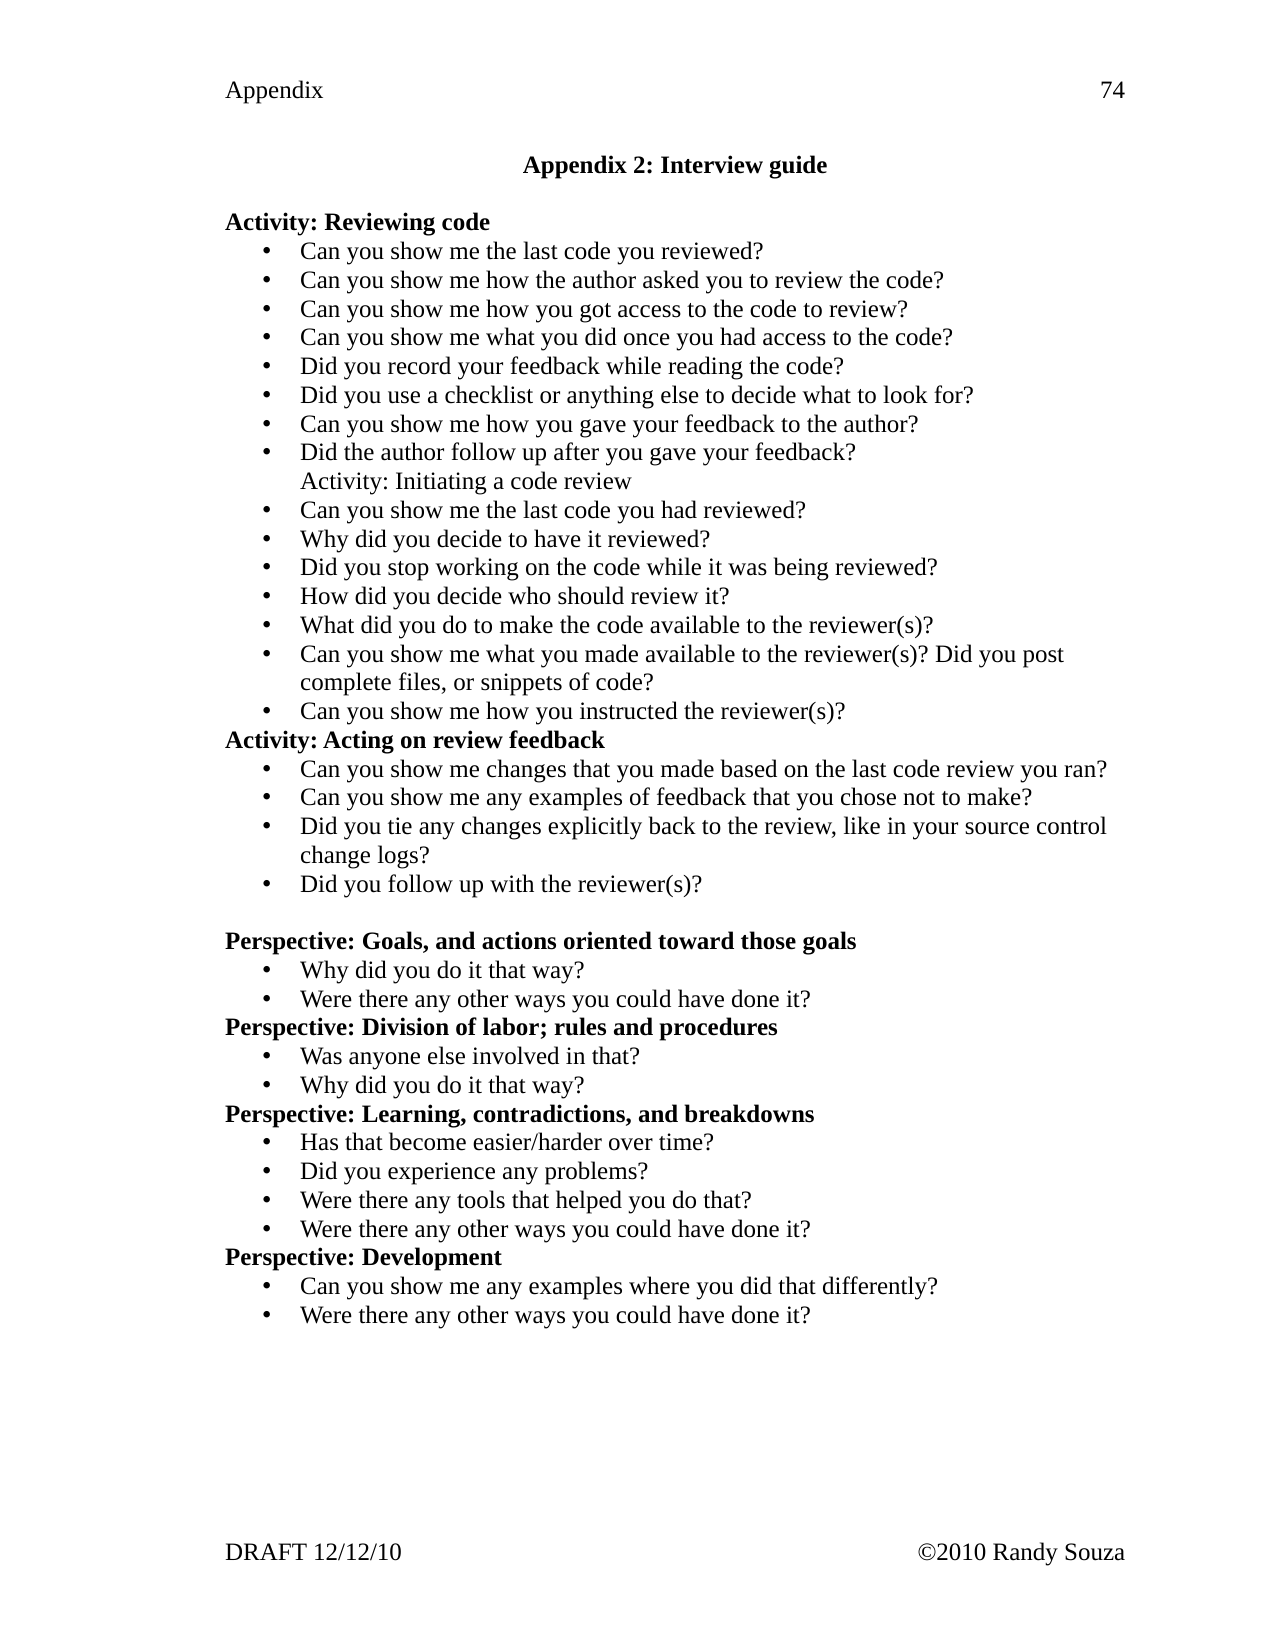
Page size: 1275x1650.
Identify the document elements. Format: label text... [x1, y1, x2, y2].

list Were there any tools that helped you do that? [262, 1185, 1125, 1214]
list Were there any other ways you could have done it? [262, 1214, 1125, 1242]
list Can you show me what you did once you had access to the code? [262, 322, 1125, 351]
list Can you show me how you got access to the code to review? [262, 294, 1125, 322]
list Can you show me how you instructed the reviewer(s)? [262, 696, 1125, 725]
list Can you show me any examples where you did that differently? [262, 1271, 1125, 1300]
text Perspective: Goals, and actions oriented toward those goals [225, 926, 1125, 955]
list Why did you do it that way? [262, 1070, 1125, 1099]
list What did you do to make the code available to the reviewer(s)? [262, 610, 1125, 639]
list Can you show me how the author asked you to review the code? [262, 265, 1125, 294]
text Perspective: Development [225, 1242, 1125, 1271]
list Did you follow up with the reviewer(s)? [262, 869, 1125, 897]
text Activity: Reviewing code [225, 207, 1125, 236]
list Was anyone else involved in that? [262, 1041, 1125, 1070]
list Did you stop working on the code while it was being reviewed? [262, 552, 1125, 581]
list How did you decide who should review it? [262, 581, 1125, 610]
list Were there any other ways you could have done it? [262, 984, 1125, 1012]
list Did you experience any problems? [262, 1156, 1125, 1185]
list Can you show me how you gave your feedback to the author? [262, 409, 1125, 437]
text Activity: Acting on review feedback [225, 725, 1125, 754]
list Why did you do it that way? [262, 955, 1125, 984]
list Did you use a checklist or anything else to decide what to look for? [262, 380, 1125, 409]
list Did you record your feedback while reading the code? [262, 351, 1125, 380]
list Can you show me the last code you had reviewed? [262, 495, 1125, 524]
list Can you show me the last code you reviewed? [262, 236, 1125, 265]
list Did the author follow up after you gave your feedback? [262, 437, 1125, 466]
text Perspective: Learning, contradictions, and breakdowns [225, 1099, 1125, 1127]
list Were there any other ways you could have done it? [262, 1300, 1125, 1329]
subtitle Appendix 2: Interview guide [225, 150, 1125, 179]
list Did you tie any changes explicitly back to the review, like in your source control change logs? [262, 811, 1125, 869]
list Can you show me what you made available to the reviewer(s)? Did you post complete files, or snippets of code? [262, 639, 1125, 696]
list Activity: Initiating a code review [262, 466, 1125, 495]
list Can you show me changes that you made based on the last code review you ran? [262, 754, 1125, 782]
list Has that become easier/harder over time? [262, 1127, 1125, 1156]
list Can you show me any examples of feedback that you chose not to make? [262, 782, 1125, 811]
text Perspective: Division of labor; rules and procedures [225, 1012, 1125, 1041]
list Why did you decide to have it reviewed? [262, 524, 1125, 552]
